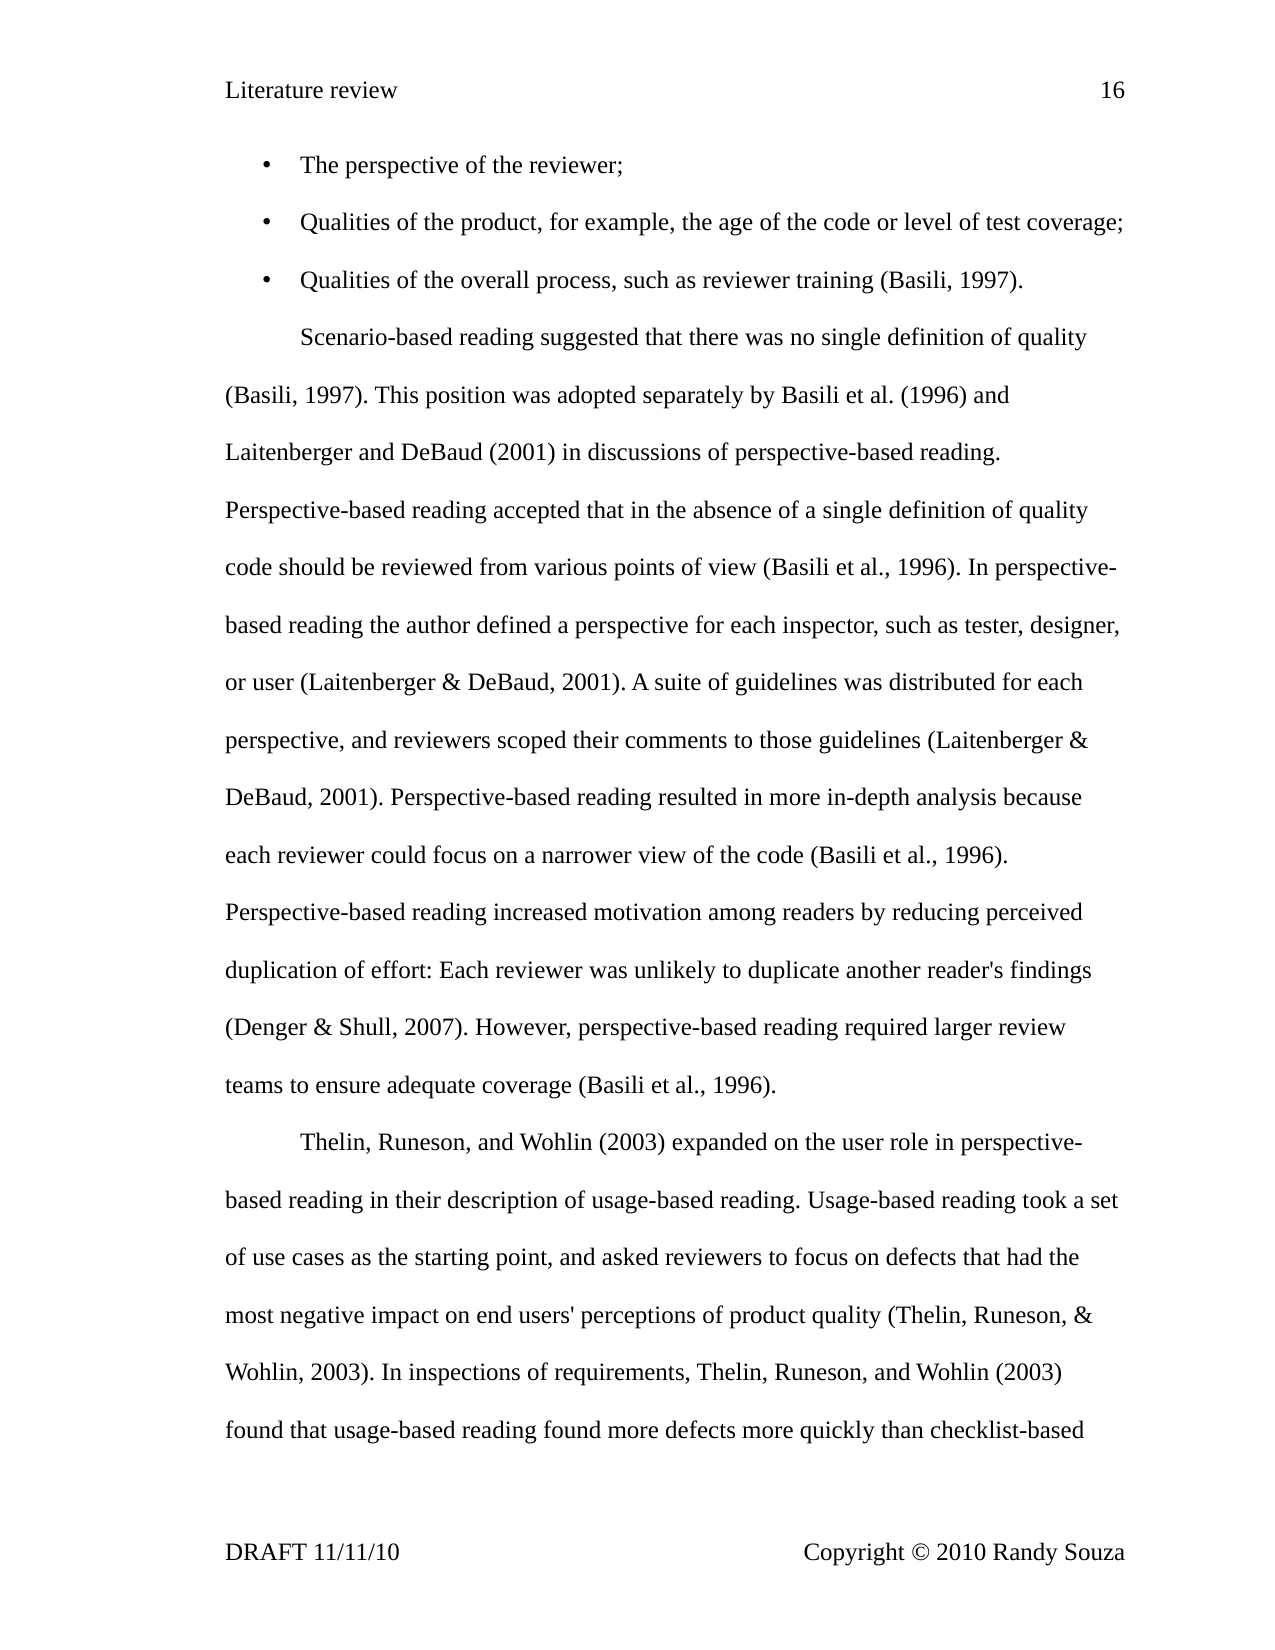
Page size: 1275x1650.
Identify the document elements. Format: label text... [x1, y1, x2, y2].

list Qualities of the product, for example, the age of the code or level of test coverage; [262, 207, 1125, 236]
text Thelin, Runeson, and Wohlin (2003) expanded on the user role in perspective-based reading in their description of usage-based reading. Usage-based reading took a set of use cases as the starting point, and asked reviewers to focus on defects that had the most negative impact on end users' perceptions of product quality (Thelin, Runeson, & Wohlin, 2003). In inspections of requirements, Thelin, Runeson, and Wohlin (2003) found that usage-based reading found more defects more quickly than checklist-based [225, 1127, 1125, 1444]
text Scenario-based reading suggested that there was no single definition of quality (Basili, 1997). This position was adopted separately by Basili et al. (1996) and Laitenberger and DeBaud (2001) in discussions of perspective-based reading. Perspective-based reading accepted that in the absence of a single definition of quality code should be reviewed from various points of view (Basili et al., 1996). In perspective-based reading the author defined a perspective for each inspector, such as tester, designer, or user (Laitenberger & DeBaud, 2001). A suite of guidelines was distributed for each perspective, and reviewers scoped their comments to those guidelines (Laitenberger & DeBaud, 2001). Perspective-based reading resulted in more in-depth analysis because each reviewer could focus on a narrower view of the code (Basili et al., 1996). Perspective-based reading increased motivation among readers by reducing perceived duplication of effort: Each reviewer was unlikely to duplicate another reader's findings (Denger & Shull, 2007). However, perspective-based reading required larger review teams to ensure adequate coverage (Basili et al., 1996). [225, 322, 1125, 1099]
list Qualities of the overall process, such as reviewer training (Basili, 1997). [262, 265, 1125, 294]
list The perspective of the reviewer; [262, 150, 1125, 179]
